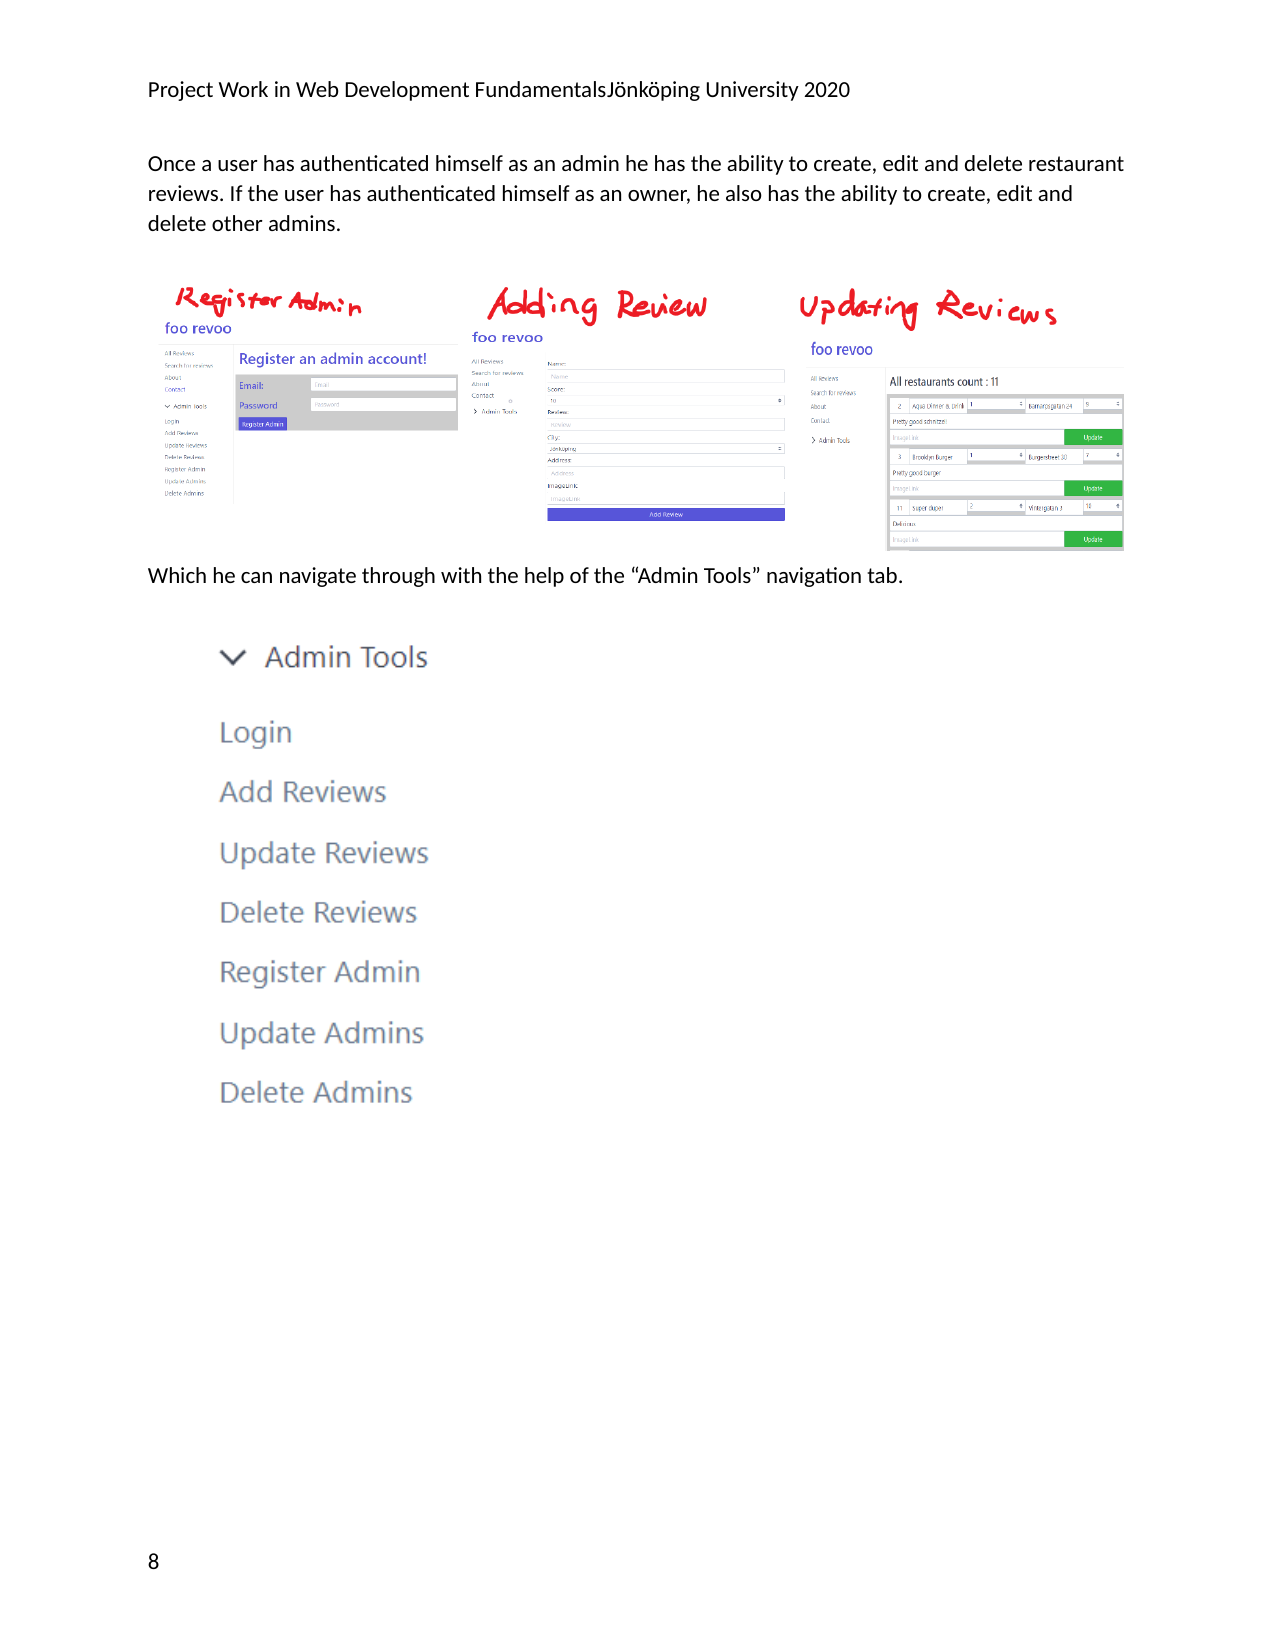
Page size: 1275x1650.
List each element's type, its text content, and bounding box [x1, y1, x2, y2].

picture [200, 630, 455, 1128]
text Which he can navigate through with the help of the “Admin Tools” navigation tab. [148, 256, 1127, 589]
text Once a user has authenticated himself as an admin he has the ability to create, edit and delete restaurant reviews. If the user has authenticated himself as an owner, he also has the ability to create, edit and delete other admins. [148, 149, 1127, 237]
picture [150, 275, 1130, 560]
